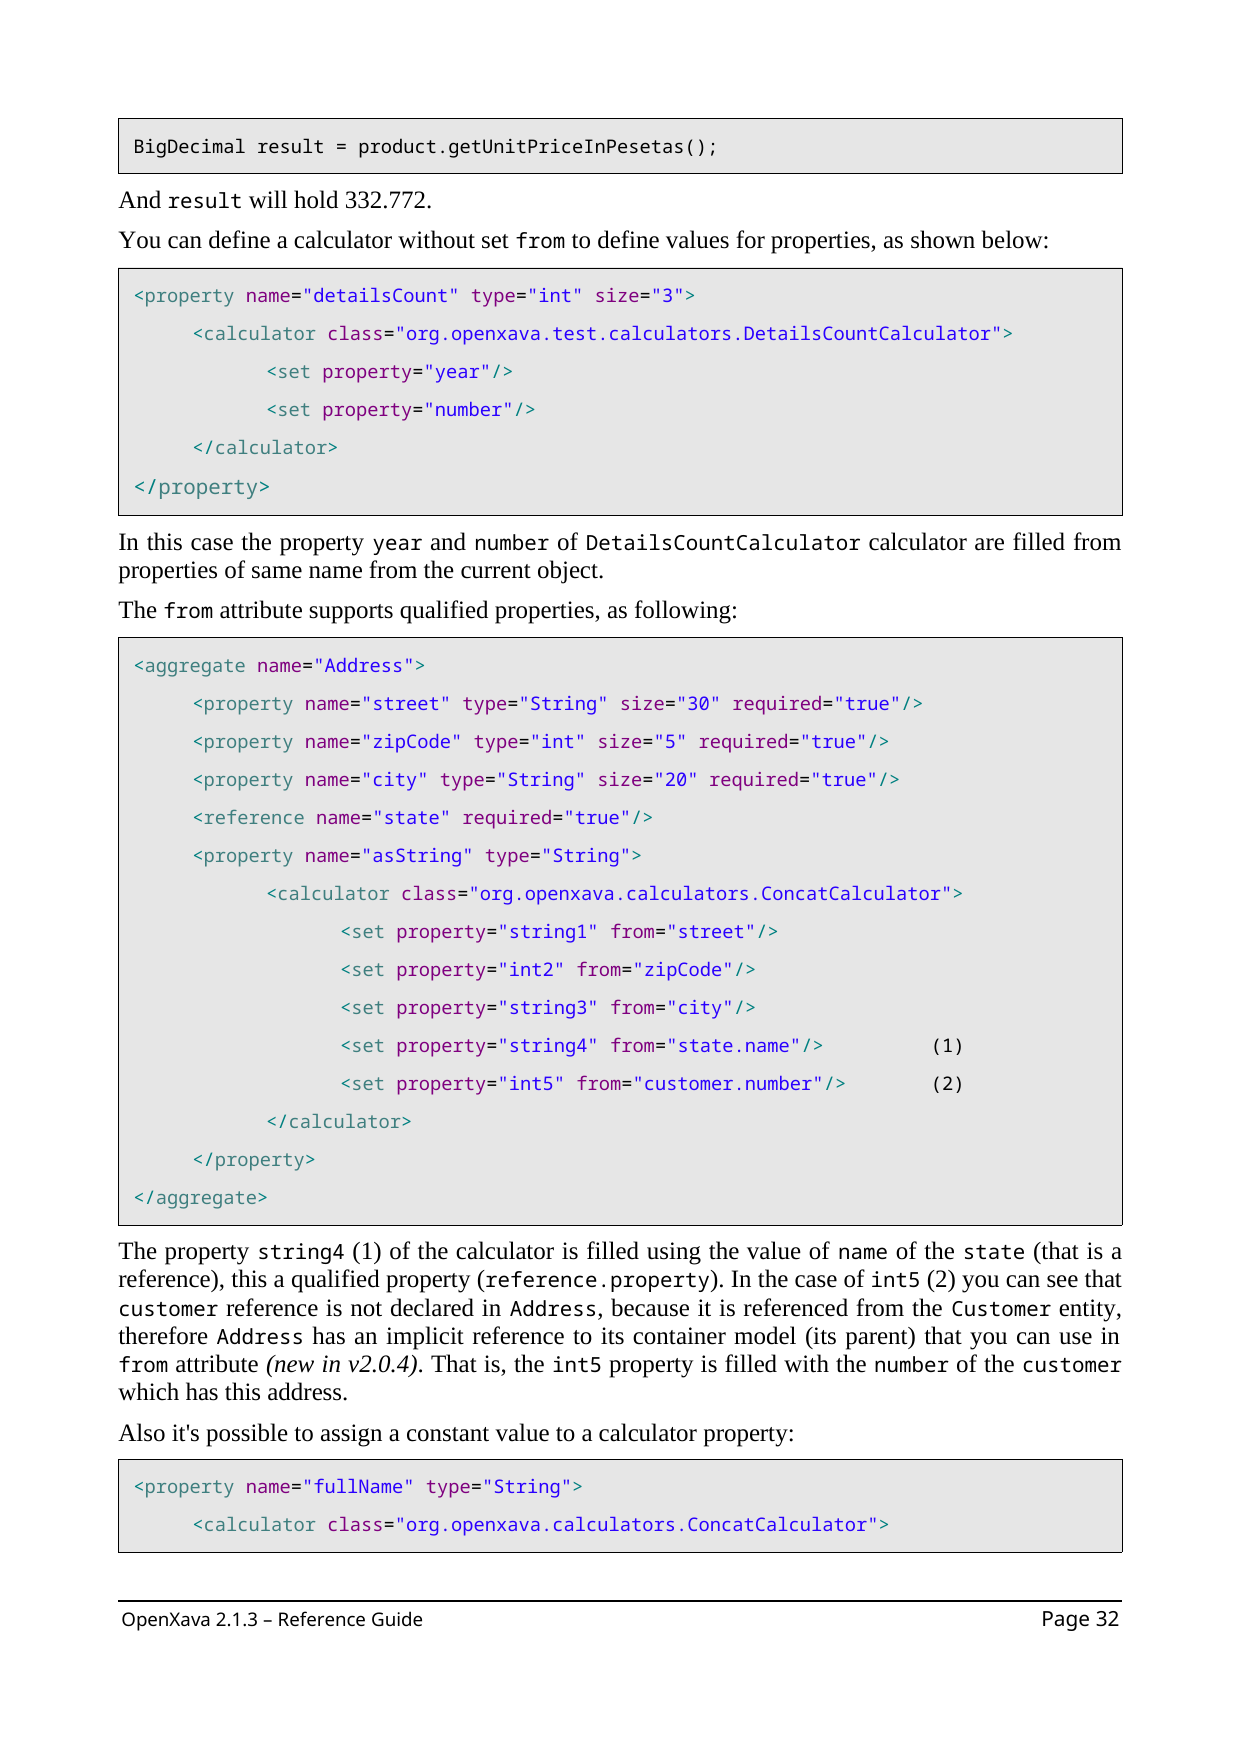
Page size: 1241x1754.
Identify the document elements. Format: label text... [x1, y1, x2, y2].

text </property> [119, 457, 1122, 515]
text The property string4 (1) of the calculator is filled using the value of name of the state (that is a reference), this a qualified property (reference.property). In the case of int5 (2) you can see that customer reference is not declared in Address, because it is referenced from the Customer entity, therefore Address has an implicit reference to its container model (its parent) that you can use in from attribute (new in v2.0.4). That is, the int5 property is filled with the number of the customer which has this address. [118, 1237, 1122, 1406]
text </property> [119, 1131, 1122, 1169]
text <reference name="state" required="true"/> [119, 789, 1122, 827]
text BigDecimal result = product.getUnitPriceInPesetas(); [119, 119, 1122, 173]
text </aggregate> [119, 1169, 1122, 1225]
text The from attribute supports qualified properties, as following: [118, 596, 1122, 625]
text You can define a calculator without set from to define values for properties, as shown below: [118, 227, 1122, 255]
text <set property="int5" from="customer.number"/> (2) [119, 1055, 1122, 1093]
text </calculator> [119, 419, 1122, 457]
text And result will hold 332.772. [118, 186, 1122, 214]
text <calculator class="org.openxava.calculators.ConcatCalculator"> [119, 1497, 1122, 1552]
text <property name="fullName" type="String"> [119, 1460, 1122, 1497]
text <set property="string4" from="state.name"/> (1) [119, 1017, 1122, 1055]
text <calculator class="org.openxava.calculators.ConcatCalculator"> [119, 865, 1122, 903]
text <set property="string3" from="city"/> [119, 979, 1122, 1017]
text <set property="int2" from="zipCode"/> [119, 941, 1122, 979]
text <property name="asString" type="String"> [119, 827, 1122, 865]
text Also it's possible to assign a constant value to a calculator property: [118, 1419, 1122, 1446]
text <set property="string1" from="street"/> [119, 903, 1122, 941]
text <set property="number"/> [119, 381, 1122, 419]
text <property name="street" type="String" size="30" required="true"/> [119, 675, 1122, 713]
text </calculator> [119, 1093, 1122, 1131]
text <calculator class="org.openxava.test.calculators.DetailsCountCalculator"> [119, 305, 1122, 343]
text In this case the property year and number of DetailsCountCalculator calculator are filled from properties of same name from the current object. [118, 528, 1122, 584]
text <property name="detailsCount" type="int" size="3"> [119, 269, 1122, 305]
text <property name="zipCode" type="int" size="5" required="true"/> [119, 713, 1122, 751]
text <property name="city" type="String" size="20" required="true"/> [119, 751, 1122, 789]
text <aggregate name="Address"> [119, 638, 1122, 675]
text <set property="year"/> [119, 343, 1122, 381]
